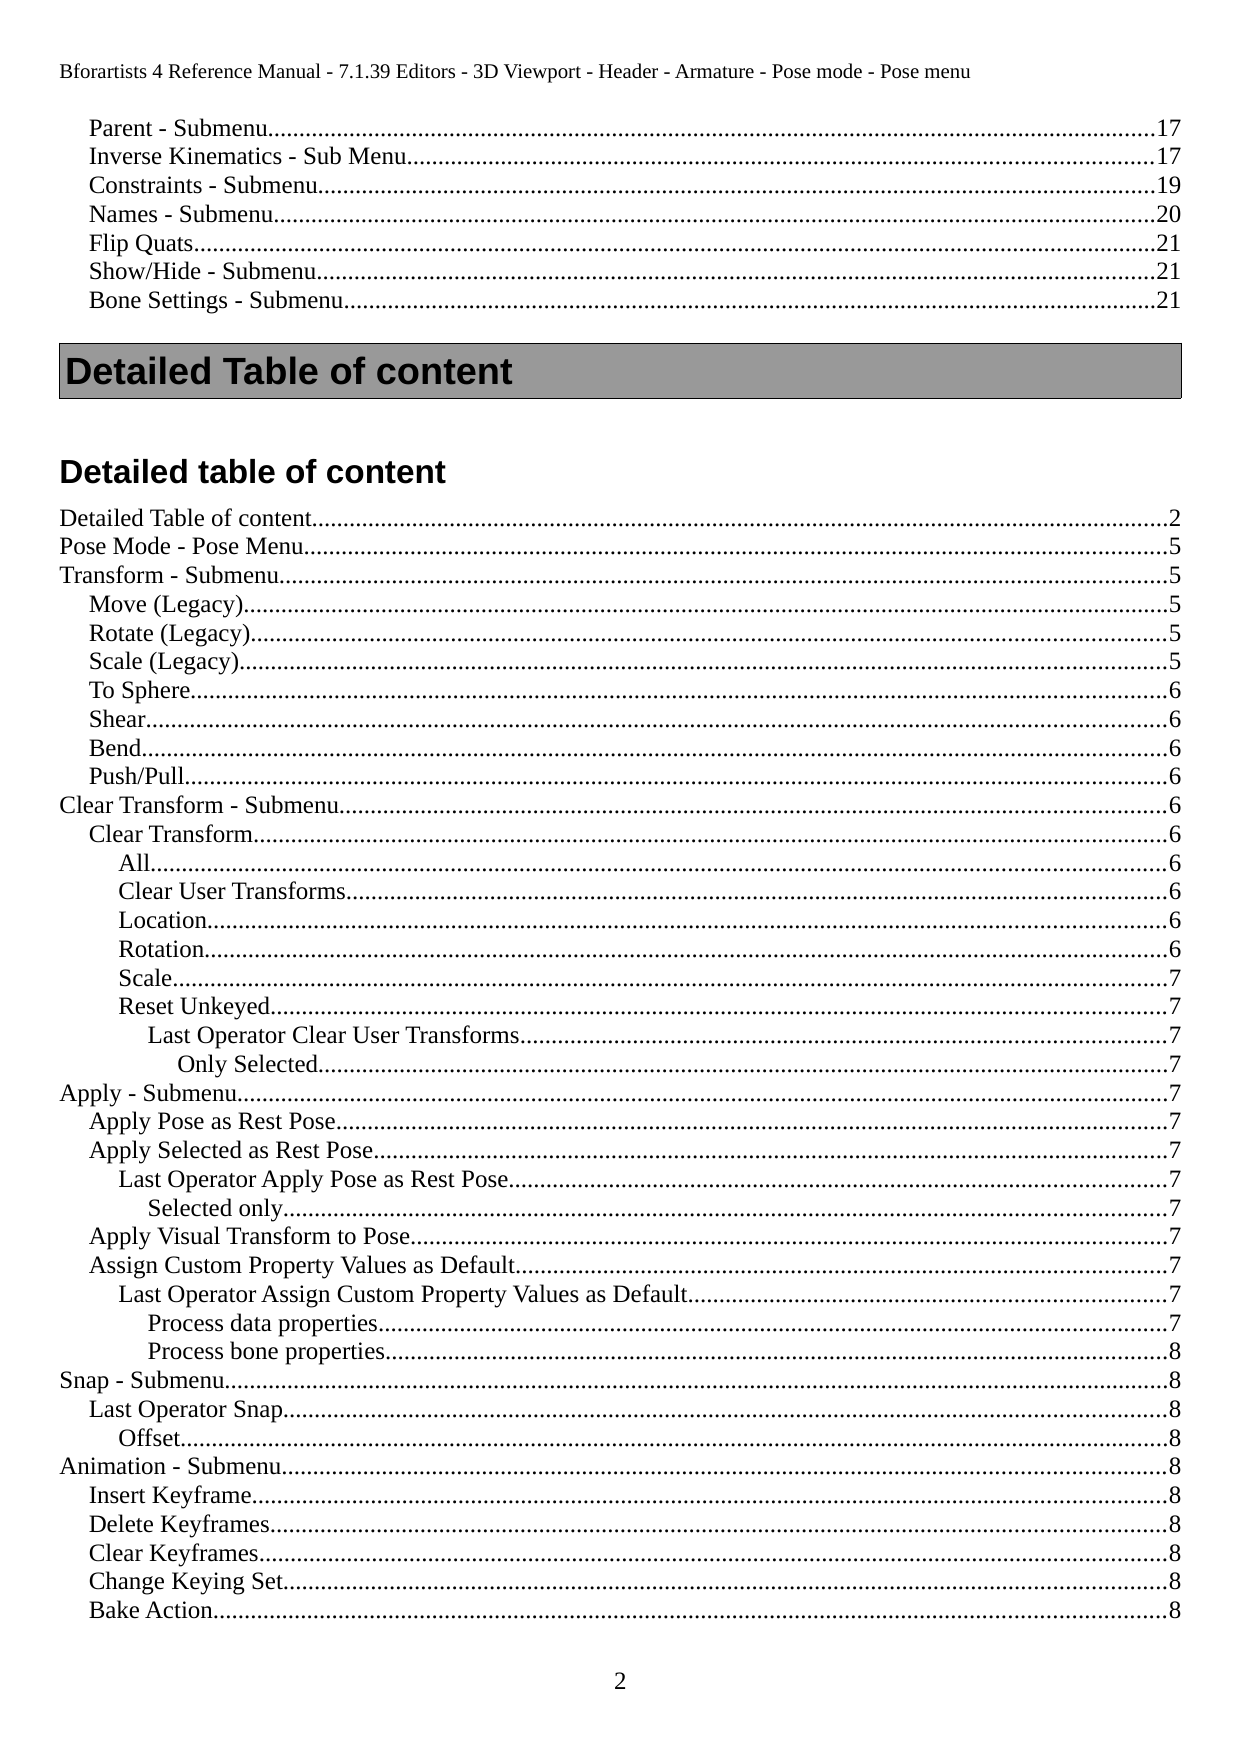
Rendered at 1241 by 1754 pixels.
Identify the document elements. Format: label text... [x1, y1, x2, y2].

text Parent - Submenu 17 [88, 113, 1181, 141]
text Bone Settings - Submenu 21 [88, 285, 1181, 314]
text All 6 [118, 848, 1181, 876]
text Last Operator Snap 8 [88, 1394, 1181, 1423]
text Only Selected 7 [177, 1049, 1181, 1078]
text Clear Transform - Submenu 6 [59, 790, 1181, 819]
text Push/Pull 6 [88, 761, 1181, 790]
text Reset Unkeyed 7 [118, 991, 1181, 1020]
text Process data properties 7 [147, 1308, 1181, 1336]
text Flip Quats 21 [88, 228, 1181, 256]
text To Sphere 6 [88, 675, 1181, 704]
text Rotate (Legacy) 5 [88, 618, 1181, 646]
text Insert Keyframe 8 [88, 1480, 1181, 1509]
subtitle Detailed table of content [59, 452, 1181, 490]
text Apply Pose as Rest Pose 7 [88, 1106, 1181, 1135]
text Offset 8 [118, 1423, 1181, 1451]
text Transform - Submenu 5 [59, 560, 1181, 589]
text Detailed Table of content 2 [59, 503, 1181, 531]
text Assign Custom Property Values as Default 7 [88, 1250, 1181, 1279]
text Last Operator Apply Pose as Rest Pose 7 [118, 1164, 1181, 1193]
text Location 6 [118, 905, 1181, 934]
text Show/Hide - Submenu 21 [88, 256, 1181, 285]
text Snap - Submenu 8 [59, 1365, 1181, 1394]
text Apply Visual Transform to Pose 7 [88, 1221, 1181, 1250]
text Bake Action 8 [88, 1595, 1181, 1624]
text Bend 6 [88, 733, 1181, 761]
text Last Operator Clear User Transforms 7 [147, 1020, 1181, 1049]
text Change Keying Set 8 [88, 1566, 1181, 1595]
text Inverse Kinematics - Sub Menu 17 [88, 141, 1181, 170]
text Clear Transform 6 [88, 819, 1181, 848]
table_header Detailed Table of content [60, 344, 1181, 398]
text Scale 7 [118, 963, 1181, 991]
text Clear User Transforms 6 [118, 876, 1181, 905]
text Process bone properties 8 [147, 1336, 1181, 1365]
text Delete Keyframes 8 [88, 1509, 1181, 1538]
text Last Operator Assign Custom Property Values as Default 7 [118, 1279, 1181, 1308]
text Rotation 6 [118, 934, 1181, 963]
text Animation - Submenu 8 [59, 1451, 1181, 1480]
text Scale (Legacy) 5 [88, 646, 1181, 675]
text Names - Submenu 20 [88, 199, 1181, 228]
text Clear Keyframes 8 [88, 1538, 1181, 1566]
text Apply - Submenu 7 [59, 1078, 1181, 1106]
text Constraints - Submenu 19 [88, 170, 1181, 199]
text Shear 6 [88, 704, 1181, 733]
text Apply Selected as Rest Pose 7 [88, 1135, 1181, 1164]
text Move (Legacy) 5 [88, 589, 1181, 618]
text Selected only 7 [147, 1193, 1181, 1221]
text Pose Mode - Pose Menu 5 [59, 531, 1181, 560]
